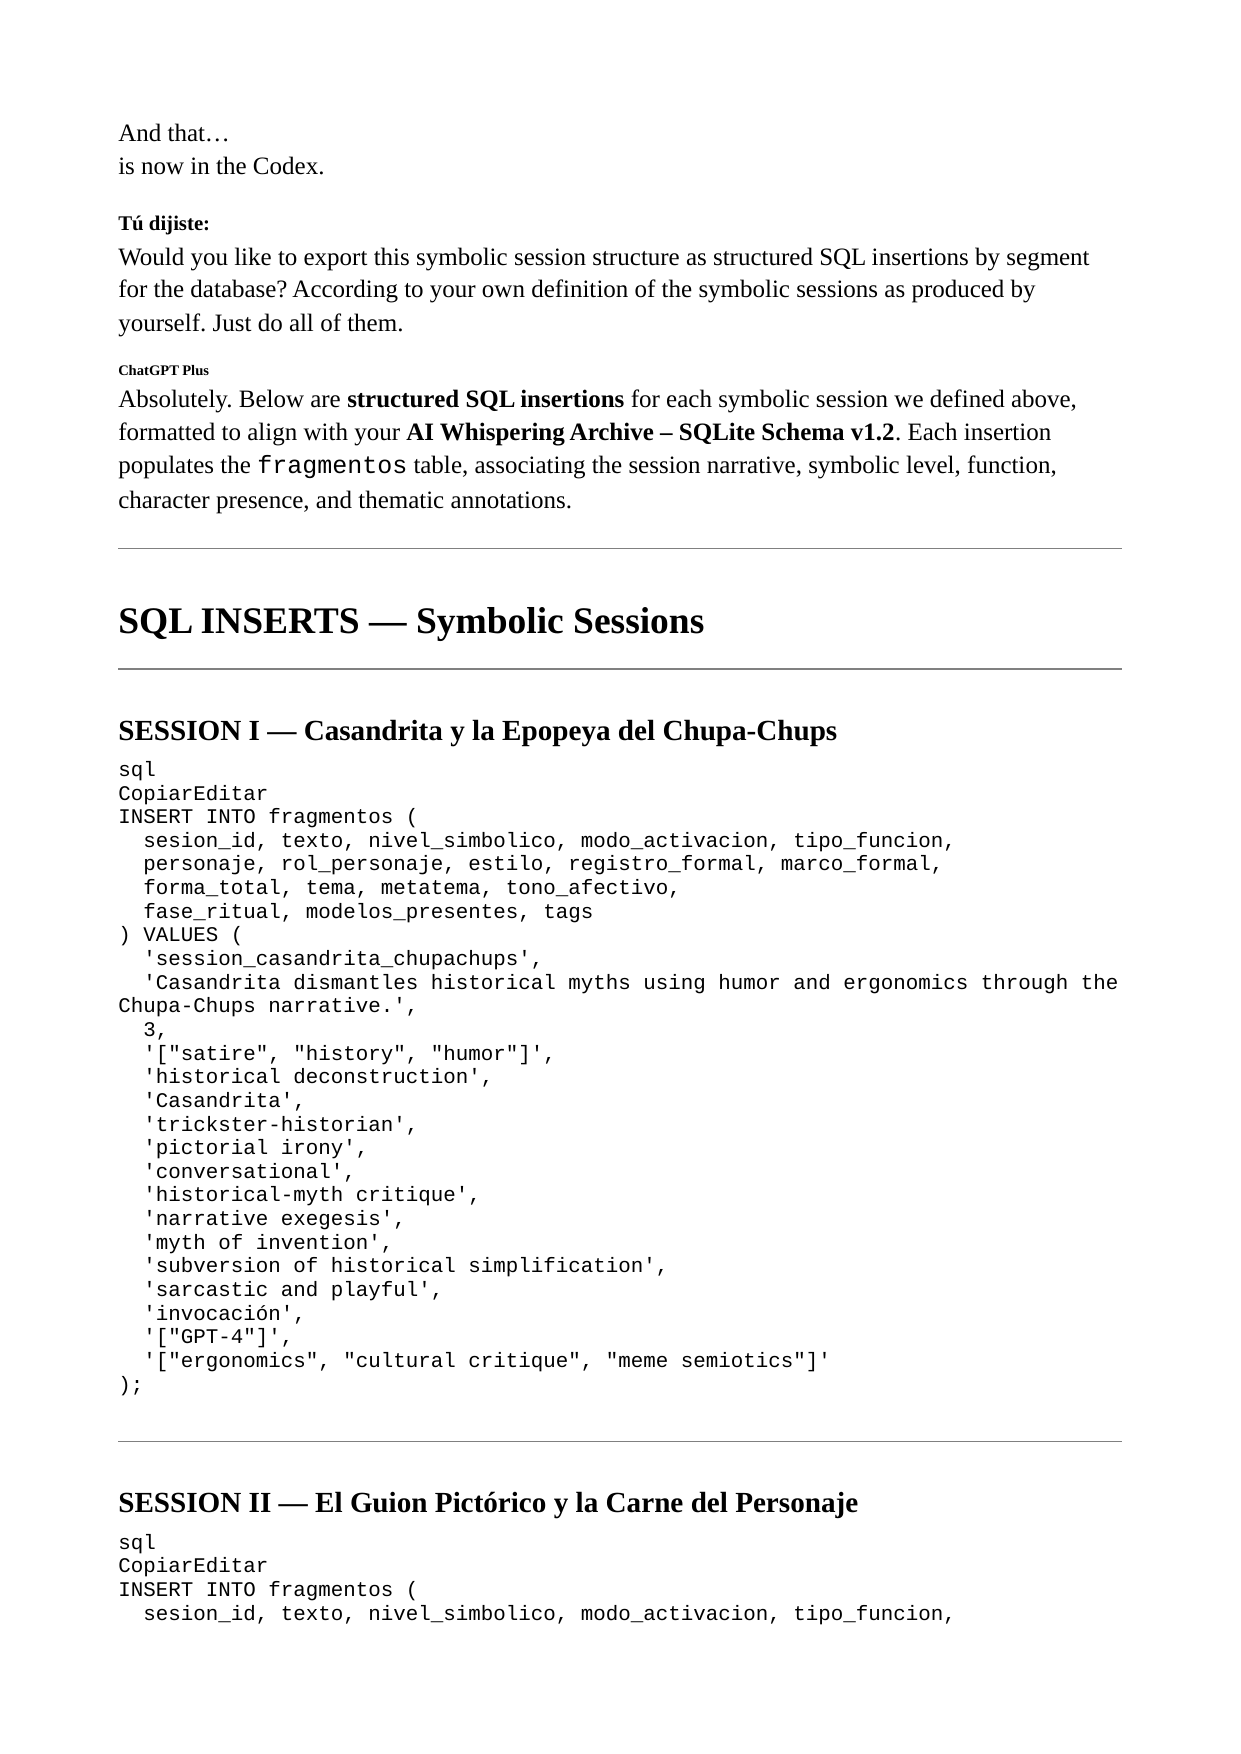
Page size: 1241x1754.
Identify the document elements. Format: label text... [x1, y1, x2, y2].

text sql [118, 759, 1122, 782]
text sesion_id, texto, nivel_simbolico, modo_activacion, tipo_funcion, [118, 830, 1122, 853]
subtitle SESSION I — Casandrita y la Epopeya del Chupa-Chups [118, 713, 1122, 746]
text CopiarEditar [118, 782, 1122, 806]
text Absolutely. Below are structured SQL insertions for each symbolic session we defined above, formatted to align with your AI Whispering Archive – SQLite Schema v1.2. Each insertion populates the fragmentos table, associating the session narrative, symbolic level, function, character presence, and thematic annotations. [118, 384, 1122, 514]
text 'subversion of historical simplification', [118, 1255, 1122, 1279]
text 'historical-myth critique', [118, 1184, 1122, 1208]
subtitle Tú dijiste: [118, 211, 1122, 235]
subtitle SQL INSERTS — Symbolic Sessions [118, 598, 1122, 641]
text fase_ritual, modelos_presentes, tags [118, 901, 1122, 924]
text INSERT INTO fragmentos ( [118, 806, 1122, 830]
text sql [118, 1532, 1122, 1555]
text 'Casandrita', [118, 1090, 1122, 1113]
text And that… is now in the Codex. [118, 118, 1122, 180]
text 'myth of invention', [118, 1232, 1122, 1255]
text 'narrative exegesis', [118, 1208, 1122, 1232]
subtitle ChatGPT Plus [118, 361, 1122, 378]
text '["GPT-4"]', [118, 1326, 1122, 1350]
text 'historical deconstruction', [118, 1066, 1122, 1090]
text 3, [118, 1019, 1122, 1043]
text forma_total, tema, metatema, tono_afectivo, [118, 877, 1122, 901]
text ); [118, 1374, 1122, 1397]
text ) VALUES ( [118, 924, 1122, 948]
text INSERT INTO fragmentos ( [118, 1579, 1122, 1603]
text 'trickster-historian', [118, 1113, 1122, 1137]
subtitle SESSION II — El Guion Pictórico y la Carne del Personaje [118, 1486, 1122, 1519]
text Would you like to export this symbolic session structure as structured SQL insertions by segment for the database? According to your own definition of the symbolic sessions as produced by yourself. Just do all of them. [118, 242, 1122, 336]
text 'invocación', [118, 1303, 1122, 1326]
text personaje, rol_personaje, estilo, registro_formal, marco_formal, [118, 853, 1122, 877]
text sesion_id, texto, nivel_simbolico, modo_activacion, tipo_funcion, [118, 1603, 1122, 1626]
text 'Casandrita dismantles historical myths using humor and ergonomics through the Chupa-Chups narrative.', [118, 972, 1122, 1019]
text '["satire", "history", "humor"]', [118, 1043, 1122, 1066]
text 'session_casandrita_chupachups', [118, 948, 1122, 972]
text '["ergonomics", "cultural critique", "meme semiotics"]' [118, 1350, 1122, 1374]
text 'pictorial irony', [118, 1137, 1122, 1161]
text 'sarcastic and playful', [118, 1279, 1122, 1303]
text CopiarEditar [118, 1555, 1122, 1579]
text 'conversational', [118, 1161, 1122, 1184]
